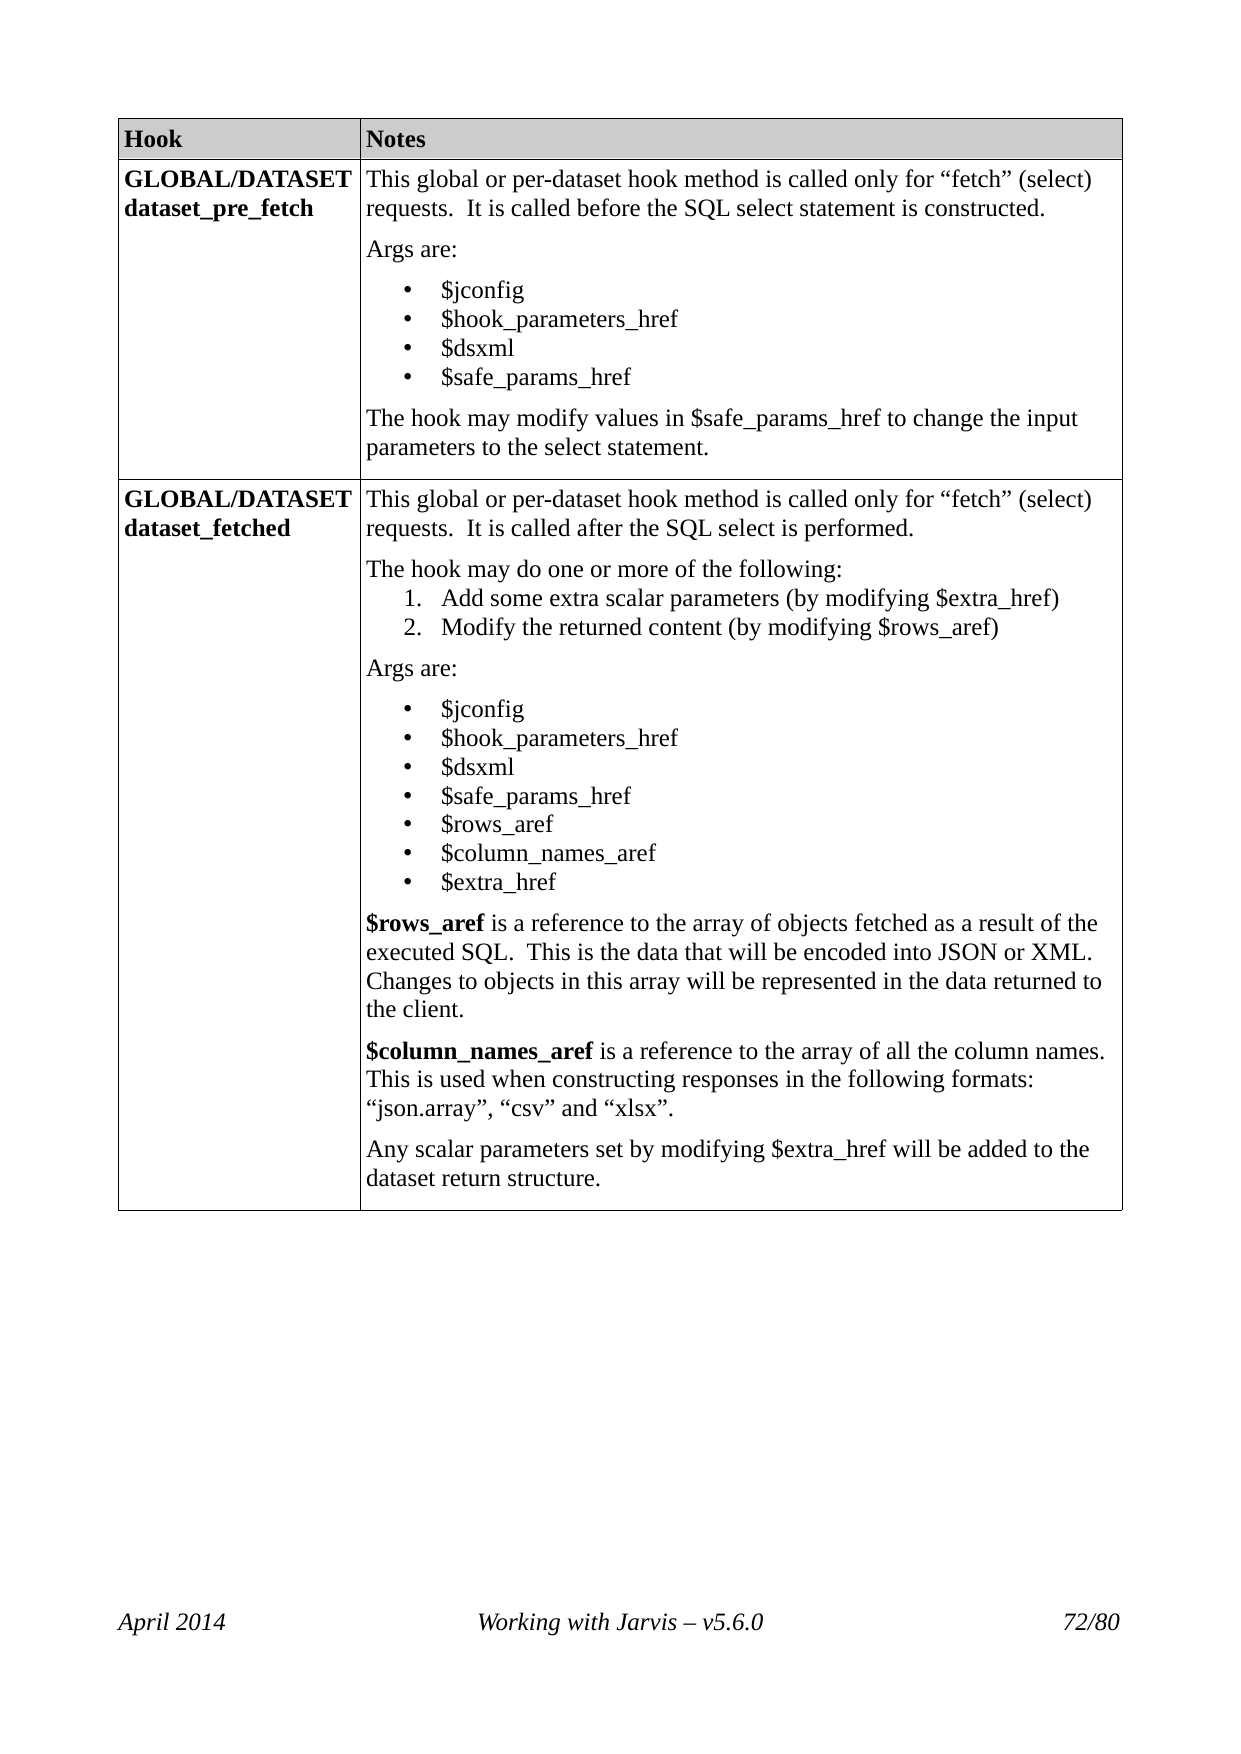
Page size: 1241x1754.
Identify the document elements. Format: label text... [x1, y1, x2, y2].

table_header Hook [119, 119, 360, 158]
table_cell This global or per-dataset hook method is called only for “fetch” (select) requests. It is called after the SQL select is performed. The hook may do one or more of the following: Add some extra scalar parameters (by modifying $extra_href) Modify the returned content (by modifying $rows_aref) Args are: $jconfig $hook_parameters_href $dsxml $safe_params_href $rows_aref $column_names_aref $extra_href $rows_aref is a reference to the array of objects fetched as a result of the executed SQL. This is the data that will be encoded into JSON or XML. Changes to objects in this array will be represented in the data returned to the client. $column_names_aref is a reference to the array of all the column names. This is used when constructing responses in the following formats: “json.array”, “csv” and “xlsx”. Any scalar parameters set by modifying $extra_href will be added to the dataset return structure. [361, 480, 1122, 1210]
table_cell GLOBAL/DATASET dataset_fetched [119, 480, 360, 1210]
table_cell GLOBAL/DATASET dataset_pre_fetch [119, 160, 360, 479]
table_header Notes [361, 119, 1122, 158]
table_cell This global or per-dataset hook method is called only for “fetch” (select) requests. It is called before the SQL select statement is constructed. Args are: $jconfig $hook_parameters_href $dsxml $safe_params_href The hook may modify values in $safe_params_href to change the input parameters to the select statement. [361, 160, 1122, 479]
